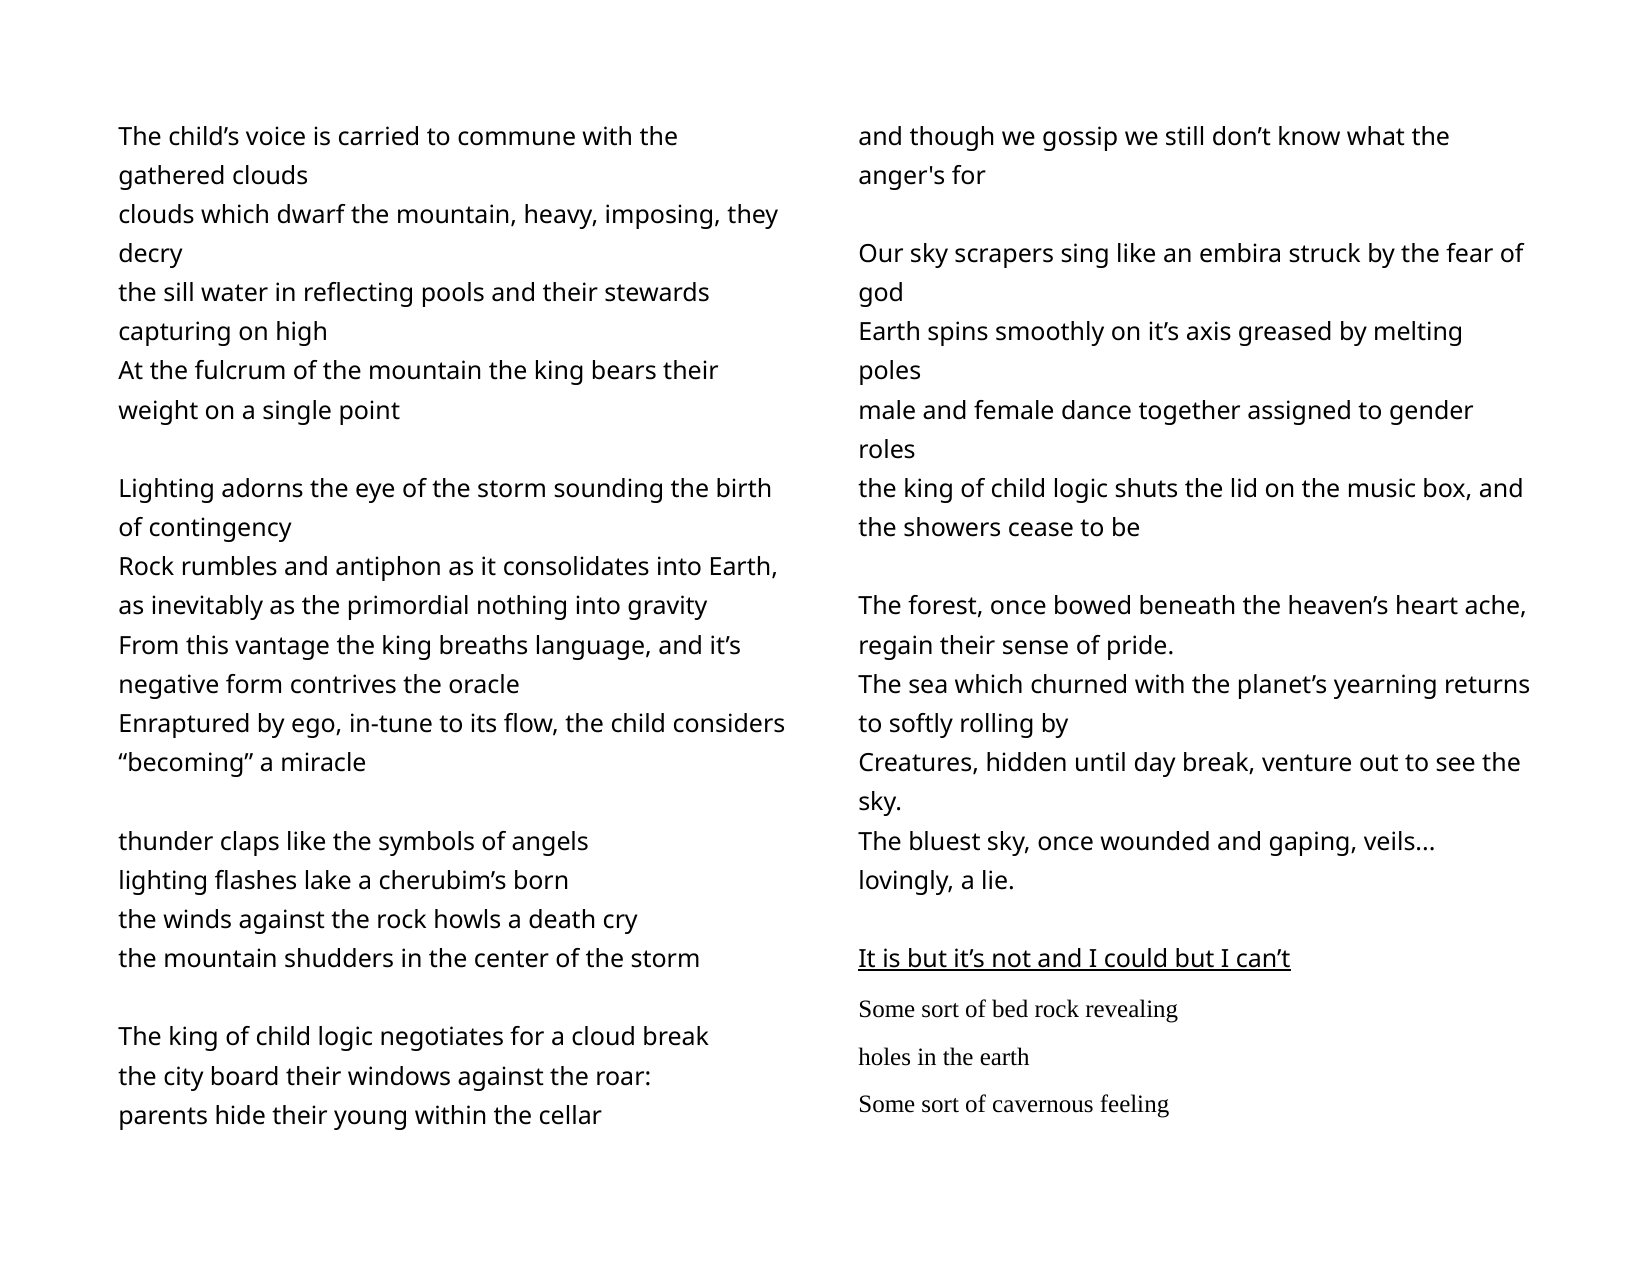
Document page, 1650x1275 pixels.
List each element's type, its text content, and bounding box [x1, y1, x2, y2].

text From this vantage the king breaths language, and it’s negative form contrives the oracle [118, 627, 792, 701]
text the king of child logic shuts the lid on the music box, and the showers cease to be [858, 471, 1532, 544]
text Creatures, hidden until day break, venture out to see the sky. [858, 745, 1532, 818]
text lighting flashes lake a cherubim’s born [118, 862, 792, 896]
text and though we gossip we still don’t know what the anger's for [858, 118, 1532, 191]
text the mountain shudders in the center of the storm [118, 941, 792, 975]
text the winds against the rock howls a death cry [118, 901, 792, 936]
text parents hide their young within the cellar [118, 1097, 792, 1131]
text holes in the earth [858, 1042, 1532, 1071]
text Some sort of cavernous feeling [858, 1089, 1532, 1118]
text The sea which churned with the planet’s yearning returns to softly rolling by [858, 666, 1532, 740]
text The forest, once bowed beneath the heaven’s heart ache, regain their sense of pride. [858, 588, 1532, 661]
text At the fulcrum of the mountain the king bears their weight on a single point [118, 353, 792, 426]
text male and female dance together assigned to gender roles [858, 392, 1532, 466]
text The bluest sky, once wounded and gaping, veils... lovingly, a lie. [858, 823, 1532, 896]
text It is but it’s not and I could but I can’t [858, 941, 1532, 975]
text Enraptured by ego, in-tune to its flow, the child considers “becoming” a miracle [118, 706, 792, 779]
text Earth spins smoothly on it’s axis greased by melting poles [858, 314, 1532, 387]
text Our sky scrapers sing like an embira struck by the fear of god [858, 236, 1532, 309]
text Lighting adorns the eye of the storm sounding the birth of contingency [118, 471, 792, 544]
text the sill water in reflecting pools and their stewards capturing on high [118, 275, 792, 348]
text thunder claps like the symbols of angels [118, 823, 792, 857]
text The king of child logic negotiates for a cloud break [118, 1019, 792, 1053]
text clouds which dwarf the mountain, heavy, imposing, they decry [118, 196, 792, 270]
text the city board their windows against the roar: [118, 1058, 792, 1092]
text The child’s voice is carried to commune with the gathered clouds [118, 118, 792, 191]
text Rock rumbles and antiphon as it consolidates into Earth, as inevitably as the primordial nothing into gravity [118, 549, 792, 622]
text Some sort of bed rock revealing [858, 994, 1532, 1023]
